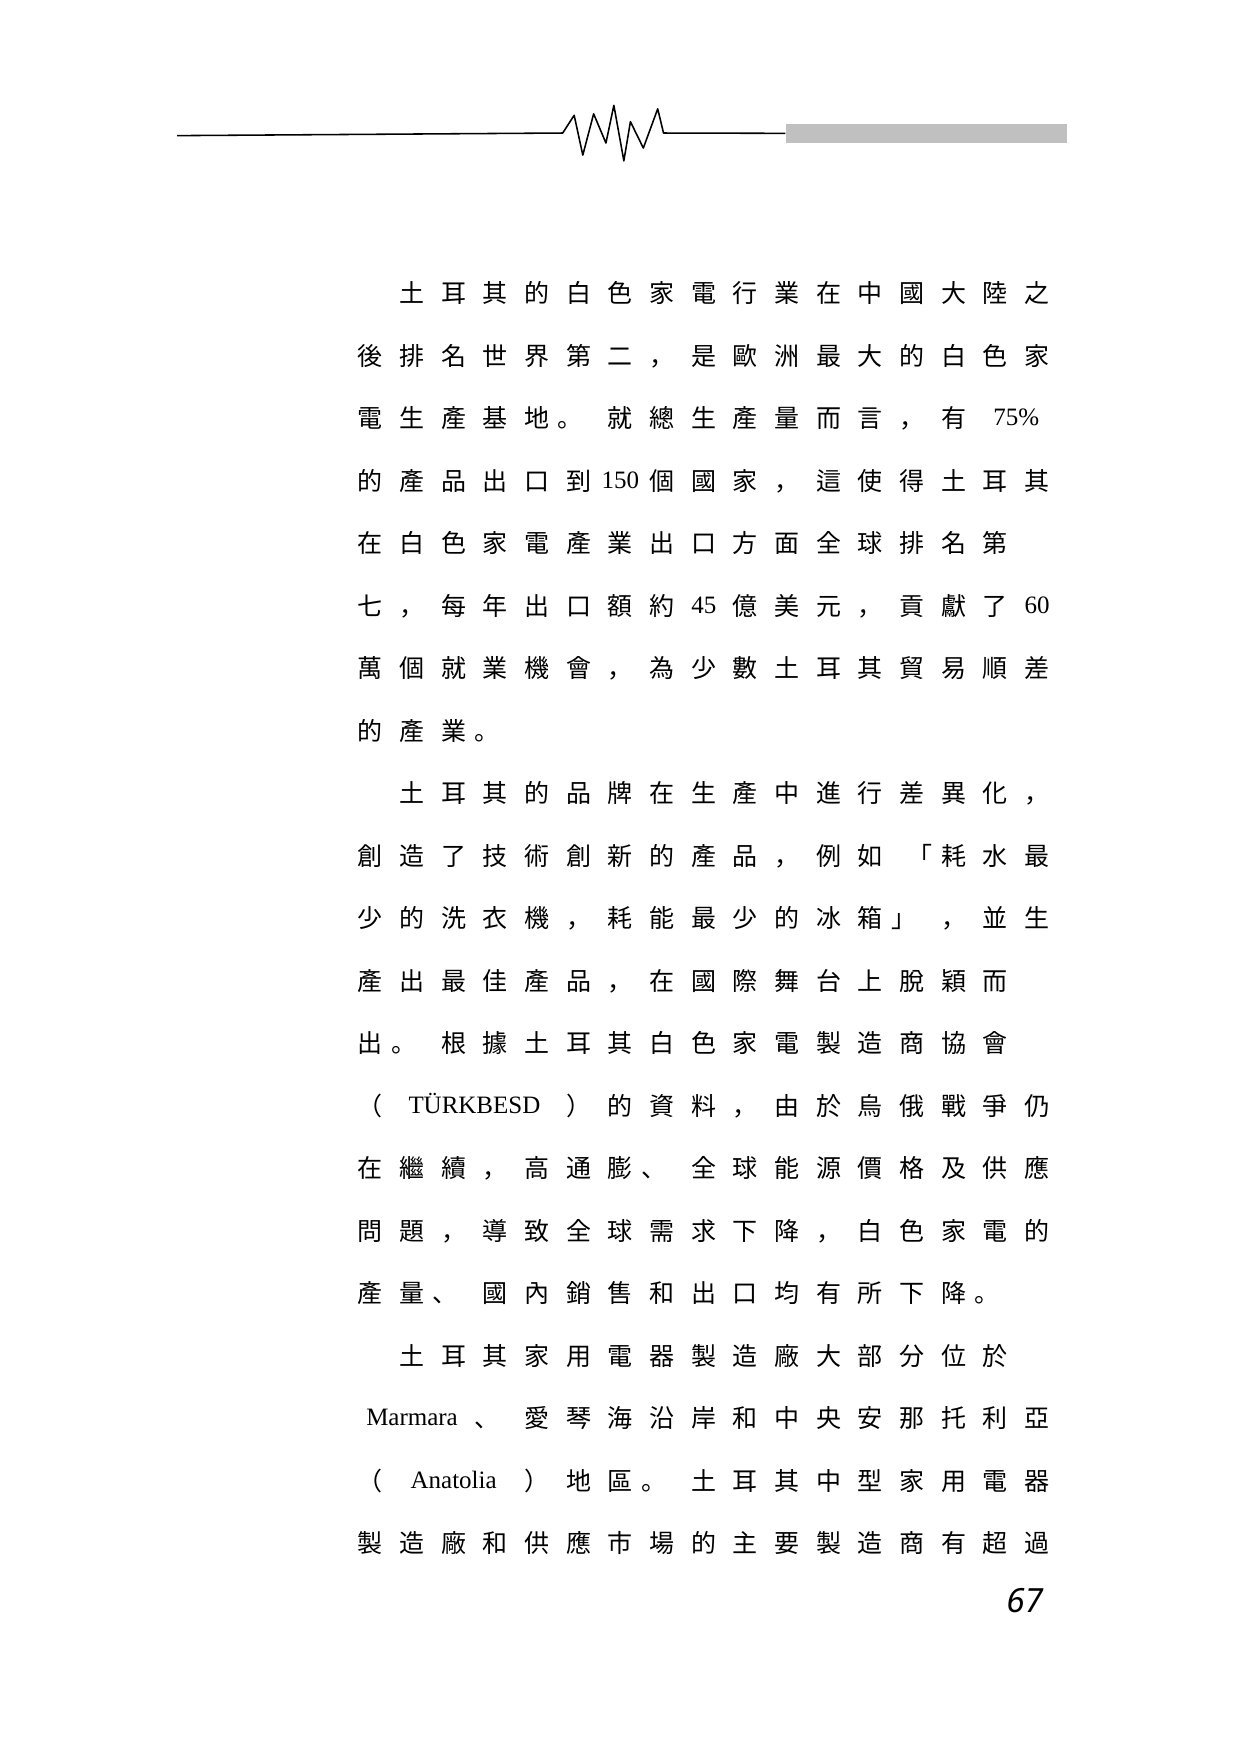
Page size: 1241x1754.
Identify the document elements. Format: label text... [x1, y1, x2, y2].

text 土耳其的品牌在生產中進行差異化，創造了技術創新的產品，例如「耗水最少的洗衣機，耗能最少的冰箱」，並生產出最佳產品，在國際舞台上脫穎而出。根據土耳其白色家電製造商協會（TÜRKBESD）的資料，由於烏俄戰爭仍在繼續，高通膨、全球能源價格及供應問題，導致全球需求下降，白色家電的產量、國內銷售和出口均有所下降。 [330, 750, 1058, 1313]
text 土耳其家用電器製造廠大部分位於Marmara、愛琴海沿岸和中央安那托利亞（Anatolia）地區。土耳其中型家用電器製造廠和供應市場的主要製造商有超過 [330, 1313, 1058, 1563]
text 土耳其的白色家電行業在中國大陸之後排名世界第二，是歐洲最大的白色家電生產基地。就總生產量而言，有75%的產品出口到150個國家，這使得土耳其在白色家電產業出口方面全球排名第七，每年出口額約45億美元，貢獻了60萬個就業機會，為少數土耳其貿易順差的產業。 [330, 250, 1058, 750]
